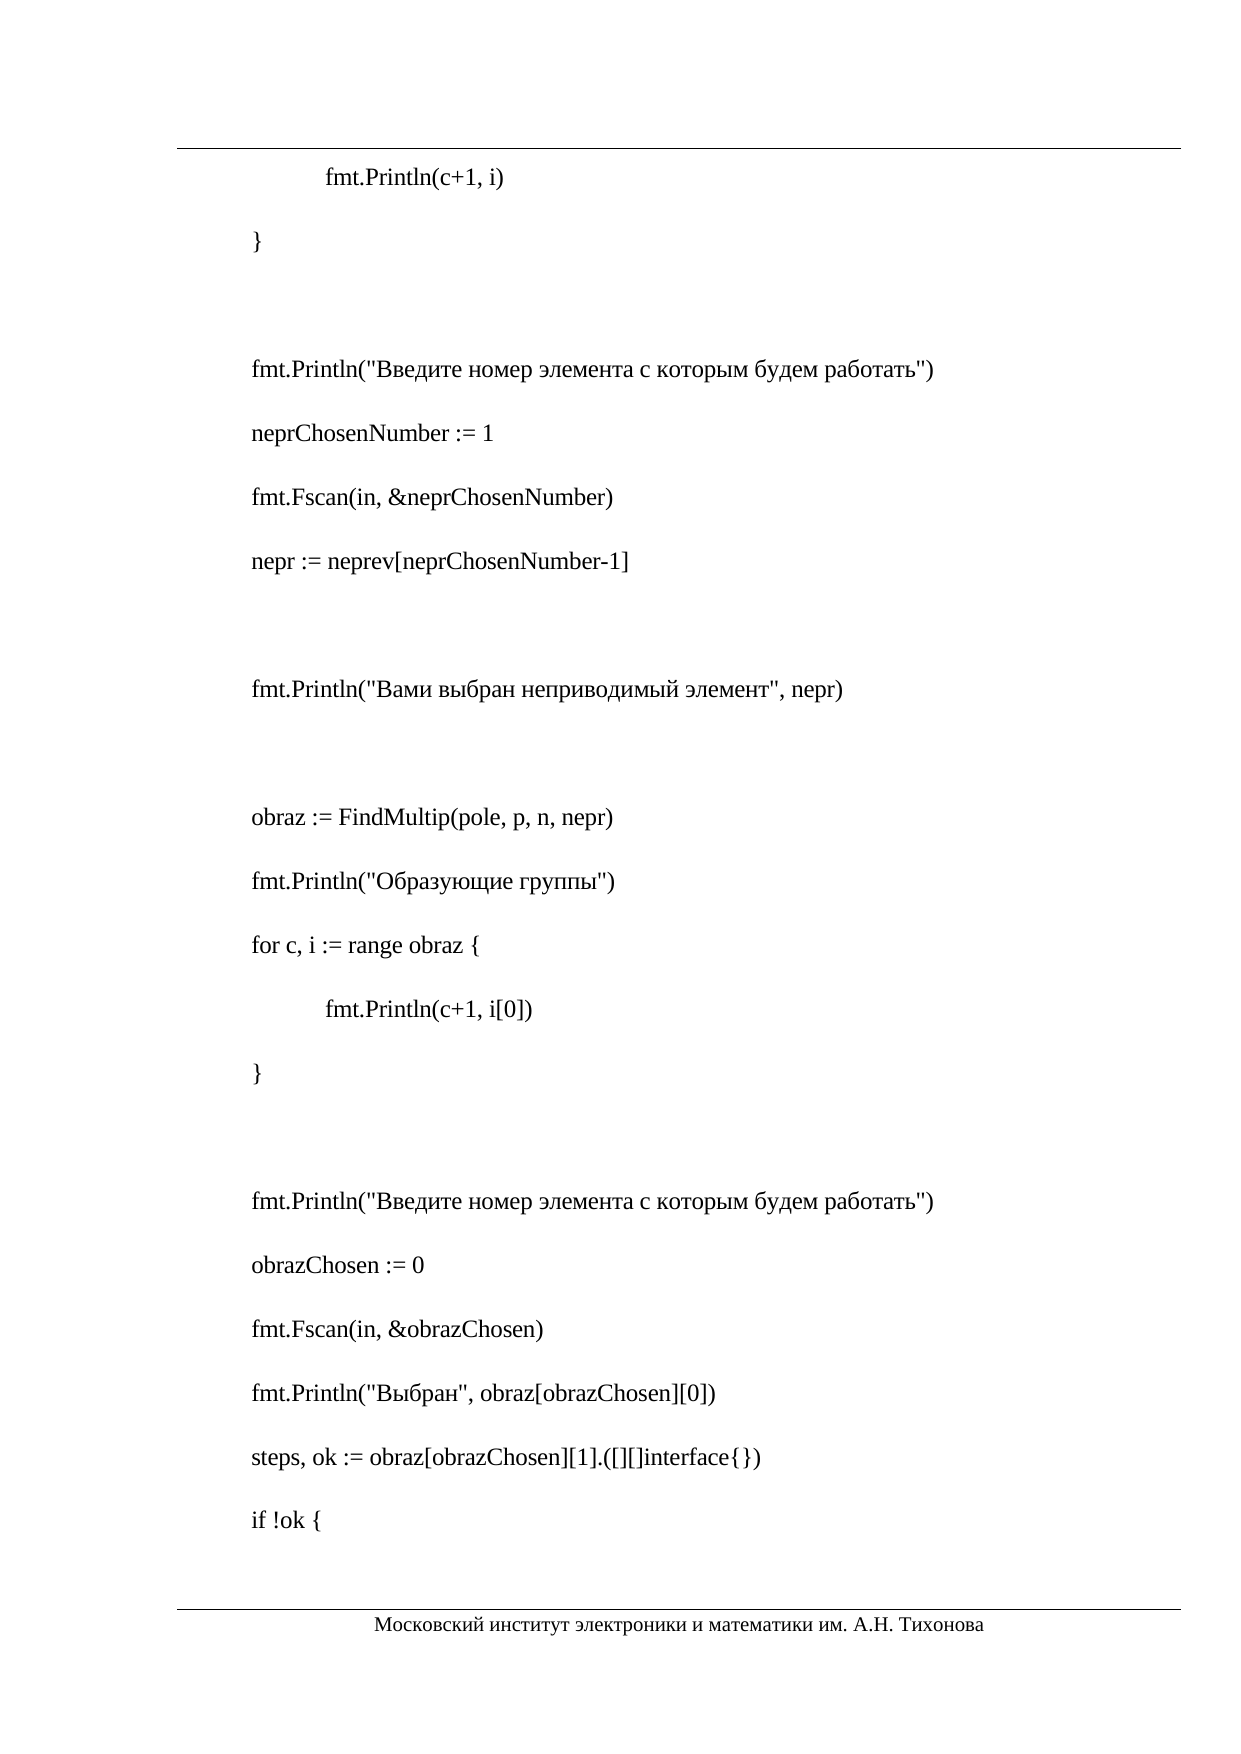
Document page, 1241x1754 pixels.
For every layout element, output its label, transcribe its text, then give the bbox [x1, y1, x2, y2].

text fmt.Println("Образующие группы") [177, 866, 1181, 895]
text nepr := neprev[neprChosenNumber-1] [177, 546, 1181, 575]
text steps, ok := obraz[obrazChosen][1].([][]interface{}) [177, 1442, 1181, 1470]
text } [177, 1058, 1181, 1087]
text fmt.Println(c+1, i) [177, 162, 1181, 191]
text obrazChosen := 0 [177, 1250, 1181, 1278]
text for c, i := range obraz { [177, 930, 1181, 959]
text fmt.Println("Введите номер элемента с которым будем работать") [177, 354, 1181, 383]
text if !ok { [177, 1506, 1181, 1534]
text obraz := FindMultip(pole, p, n, nepr) [177, 802, 1181, 831]
text fmt.Println("Вами выбран неприводимый элемент", nepr) [177, 674, 1181, 703]
text fmt.Println("Введите номер элемента с которым будем работать") [177, 1186, 1181, 1214]
text neprChosenNumber := 1 [177, 418, 1181, 447]
text } [177, 226, 1181, 255]
text fmt.Fscan(in, &neprChosenNumber) [177, 482, 1181, 511]
text fmt.Println(c+1, i[0]) [177, 994, 1181, 1023]
text fmt.Println("Выбран", obraz[obrazChosen][0]) [177, 1378, 1181, 1406]
text fmt.Fscan(in, &obrazChosen) [177, 1314, 1181, 1342]
